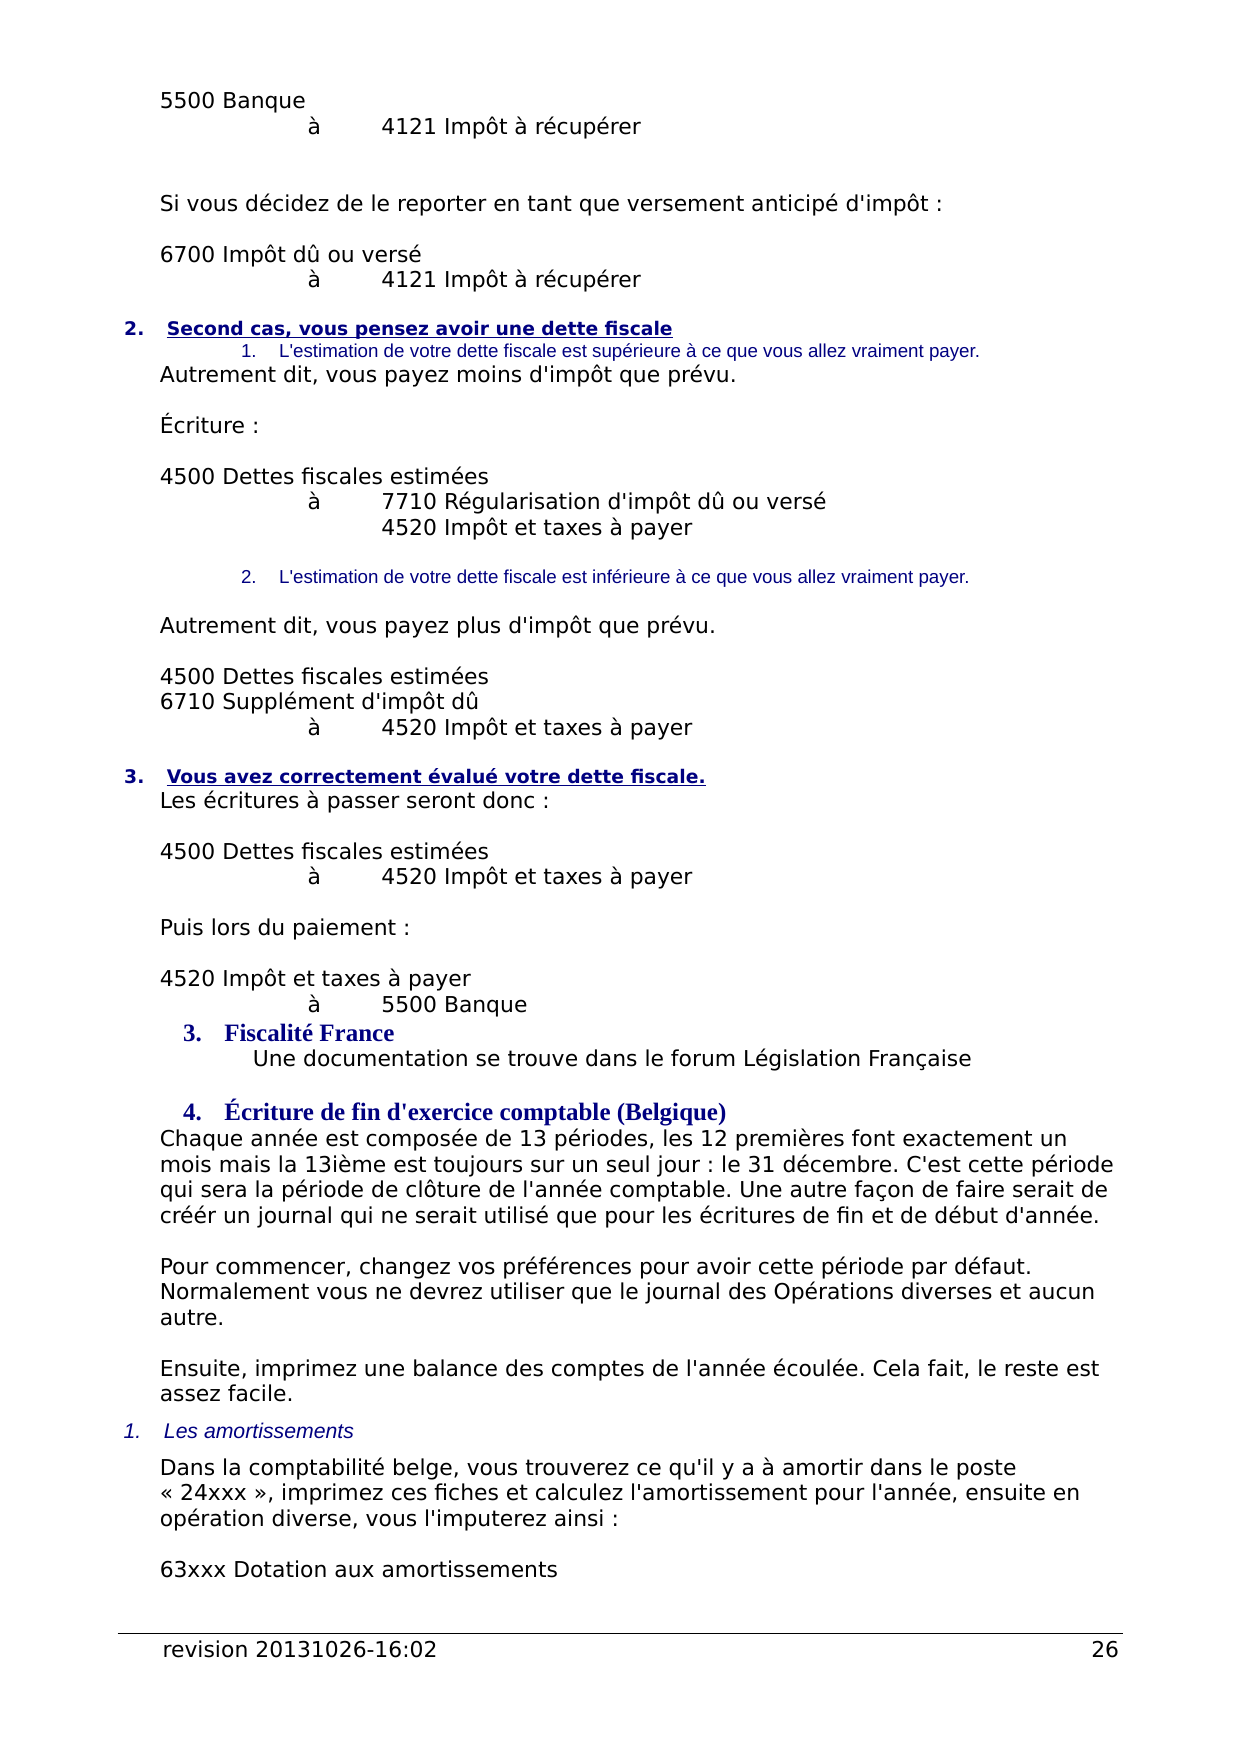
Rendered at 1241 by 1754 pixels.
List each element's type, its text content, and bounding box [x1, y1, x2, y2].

subtitle Vous avez correctement évalué votre dette fiscale. [117, 766, 1123, 788]
text 63xxx Dotation aux amortissements [159, 1557, 1123, 1582]
text à 4520 Impôt et taxes à payer [159, 715, 1123, 741]
text Puis lors du paiement : [159, 916, 1123, 941]
subtitle L'estimation de votre dette fiscale est inférieure à ce que vous allez vraiment payer. [236, 566, 1123, 587]
subtitle Fiscalité France [177, 1018, 1123, 1046]
subtitle L'estimation de votre dette fiscale est supérieure à ce que vous allez vraiment payer. [236, 340, 1123, 362]
text Si vous décidez de le reporter en tant que versement anticipé d'impôt : [159, 191, 1123, 216]
text 4520 Impôt et taxes à payer [159, 967, 1123, 992]
text 4500 Dettes fiscales estimées [159, 664, 1123, 689]
text 4520 Impôt et taxes à payer [159, 515, 1123, 540]
text Dans la comptabilité belge, vous trouverez ce qu'il y a à amortir dans le poste « 24xxx », imprimez ces fiches et calculez l'amortissement pour l'année, ensuite en opération diverse, vous l'imputerez ainsi : [159, 1455, 1123, 1531]
text Ensuite, imprimez une balance des comptes de l'année écoulée. Cela fait, le reste est assez facile. [159, 1356, 1123, 1407]
text Chaque année est composée de 13 périodes, les 12 premières font exactement un mois mais la 13ième est toujours sur un seul jour : le 31 décembre. C'est cette période qui sera la période de clôture de l'année comptable. Une autre façon de faire serait de créér un journal qui ne serait utilisé que pour les écritures de fin et de début d'année. [159, 1126, 1123, 1228]
text à 7710 Régularisation d'impôt dû ou versé [159, 489, 1123, 515]
subtitle Les amortissements [117, 1419, 1123, 1443]
text Écriture : [159, 413, 1123, 438]
text à 4121 Impôt à récupérer [159, 267, 1123, 293]
text Pour commencer, changez vos préférences pour avoir cette période par défaut. Normalement vous ne devrez utiliser que le journal des Opérations diverses et aucun autre. [159, 1254, 1123, 1330]
text Une documentation se trouve dans le forum Législation Française [159, 1046, 1123, 1072]
text Autrement dit, vous payez moins d'impôt que prévu. [159, 362, 1123, 387]
text à 4520 Impôt et taxes à payer [159, 864, 1123, 890]
subtitle Écriture de fin d'exercice comptable (Belgique) [177, 1097, 1123, 1126]
text 6710 Supplément d'impôt dû [159, 689, 1123, 715]
text 4500 Dettes fiscales estimées [159, 464, 1123, 489]
text Les écritures à passer seront donc : [159, 788, 1123, 813]
text à 4121 Impôt à récupérer [159, 114, 1123, 139]
text 4500 Dettes fiscales estimées [159, 839, 1123, 864]
text Autrement dit, vous payez plus d'impôt que prévu. [159, 613, 1123, 638]
subtitle Second cas, vous pensez avoir une dette fiscale [117, 318, 1123, 340]
text 6700 Impôt dû ou versé [159, 242, 1123, 267]
text à 5500 Banque [159, 992, 1123, 1018]
text 5500 Banque [159, 88, 1123, 114]
